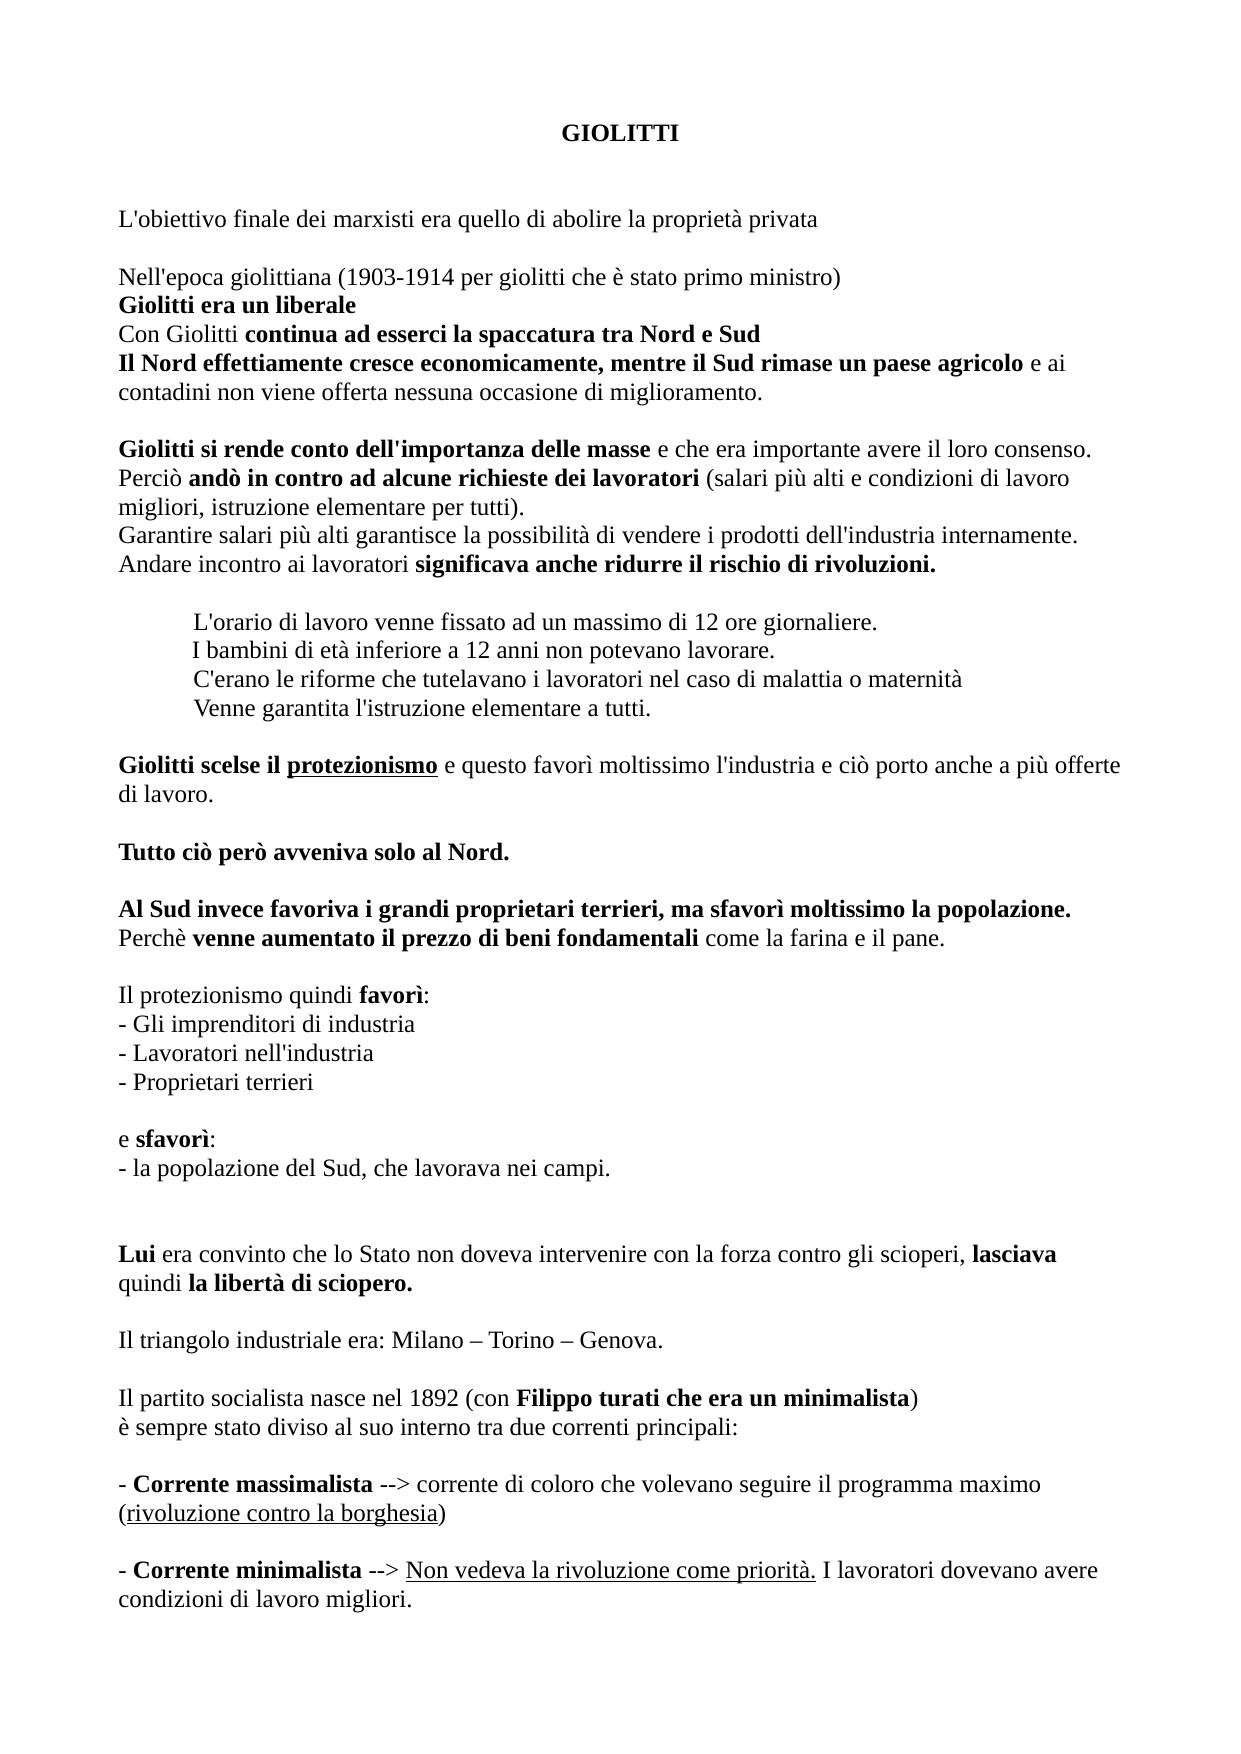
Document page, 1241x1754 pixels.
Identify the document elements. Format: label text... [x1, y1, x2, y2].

text e sfavorì: [118, 1124, 1122, 1153]
text - Corrente massimalista --> corrente di coloro che volevano seguire il programma maximo (rivoluzione contro la borghesia) [118, 1469, 1122, 1527]
text Giolitti era un liberale [118, 291, 1122, 319]
text Lui era convinto che lo Stato non doveva intervenire con la forza contro gli scioperi, lasciava quindi la libertà di sciopero. [118, 1239, 1122, 1297]
text Giolitti si rende conto dell'importanza delle masse e che era importante avere il loro consenso. Perciò andò in contro ad alcune richieste dei lavoratori (salari più alti e condizioni di lavoro migliori, istruzione elementare per tutti). [118, 434, 1122, 521]
text - Corrente minimalista --> Non vedeva la rivoluzione come priorità. I lavoratori dovevano avere condizioni di lavoro migliori. [118, 1556, 1122, 1613]
text Andare incontro ai lavoratori significava anche ridurre il rischio di rivoluzioni. [118, 549, 1122, 578]
text Il Nord effettiamente cresce economicamente, mentre il Sud rimase un paese agricolo e ai contadini non viene offerta nessuna occasione di miglioramento. [118, 348, 1122, 406]
text Al Sud invece favoriva i grandi proprietari terrieri, ma sfavorì moltissimo la popolazione. [118, 894, 1122, 923]
list L'orario di lavoro venne fissato ad un massimo di 12 ore giornaliere. [156, 607, 1122, 636]
text - la popolazione del Sud, che lavorava nei campi. [118, 1153, 1122, 1182]
text Il partito socialista nasce nel 1892 (con Filippo turati che era un minimalista) [118, 1383, 1122, 1412]
text Garantire salari più alti garantisce la possibilità di vendere i prodotti dell'industria internamente. [118, 521, 1122, 549]
text Il triangolo industriale era: Milano – Torino – Genova. [118, 1326, 1122, 1354]
text Giolitti scelse il protezionismo e questo favorì moltissimo l'industria e ciò porto anche a più offerte di lavoro. [118, 751, 1122, 808]
list Venne garantita l'istruzione elementare a tutti. [156, 693, 1122, 722]
text - Proprietari terrieri [118, 1067, 1122, 1096]
text Il protezionismo quindi favorì: [118, 981, 1122, 1009]
text Nell'epoca giolittiana (1903-1914 per giolitti che è stato primo ministro) [118, 262, 1122, 291]
text - Gli imprenditori di industria [118, 1009, 1122, 1038]
text Con Giolitti continua ad esserci la spaccatura tra Nord e Sud [118, 319, 1122, 348]
text GIOLITTI [118, 118, 1122, 147]
text Perchè venne aumentato il prezzo di beni fondamentali come la farina e il pane. [118, 923, 1122, 952]
text I bambini di età inferiore a 12 anni non potevano lavorare. [118, 636, 1122, 664]
text è sempre stato diviso al suo interno tra due correnti principali: [118, 1412, 1122, 1441]
text Tutto ciò però avveniva solo al Nord. [118, 837, 1122, 866]
list C'erano le riforme che tutelavano i lavoratori nel caso di malattia o maternità [156, 664, 1122, 693]
text L'obiettivo finale dei marxisti era quello di abolire la proprietà privata [118, 204, 1122, 233]
text - Lavoratori nell'industria [118, 1038, 1122, 1067]
